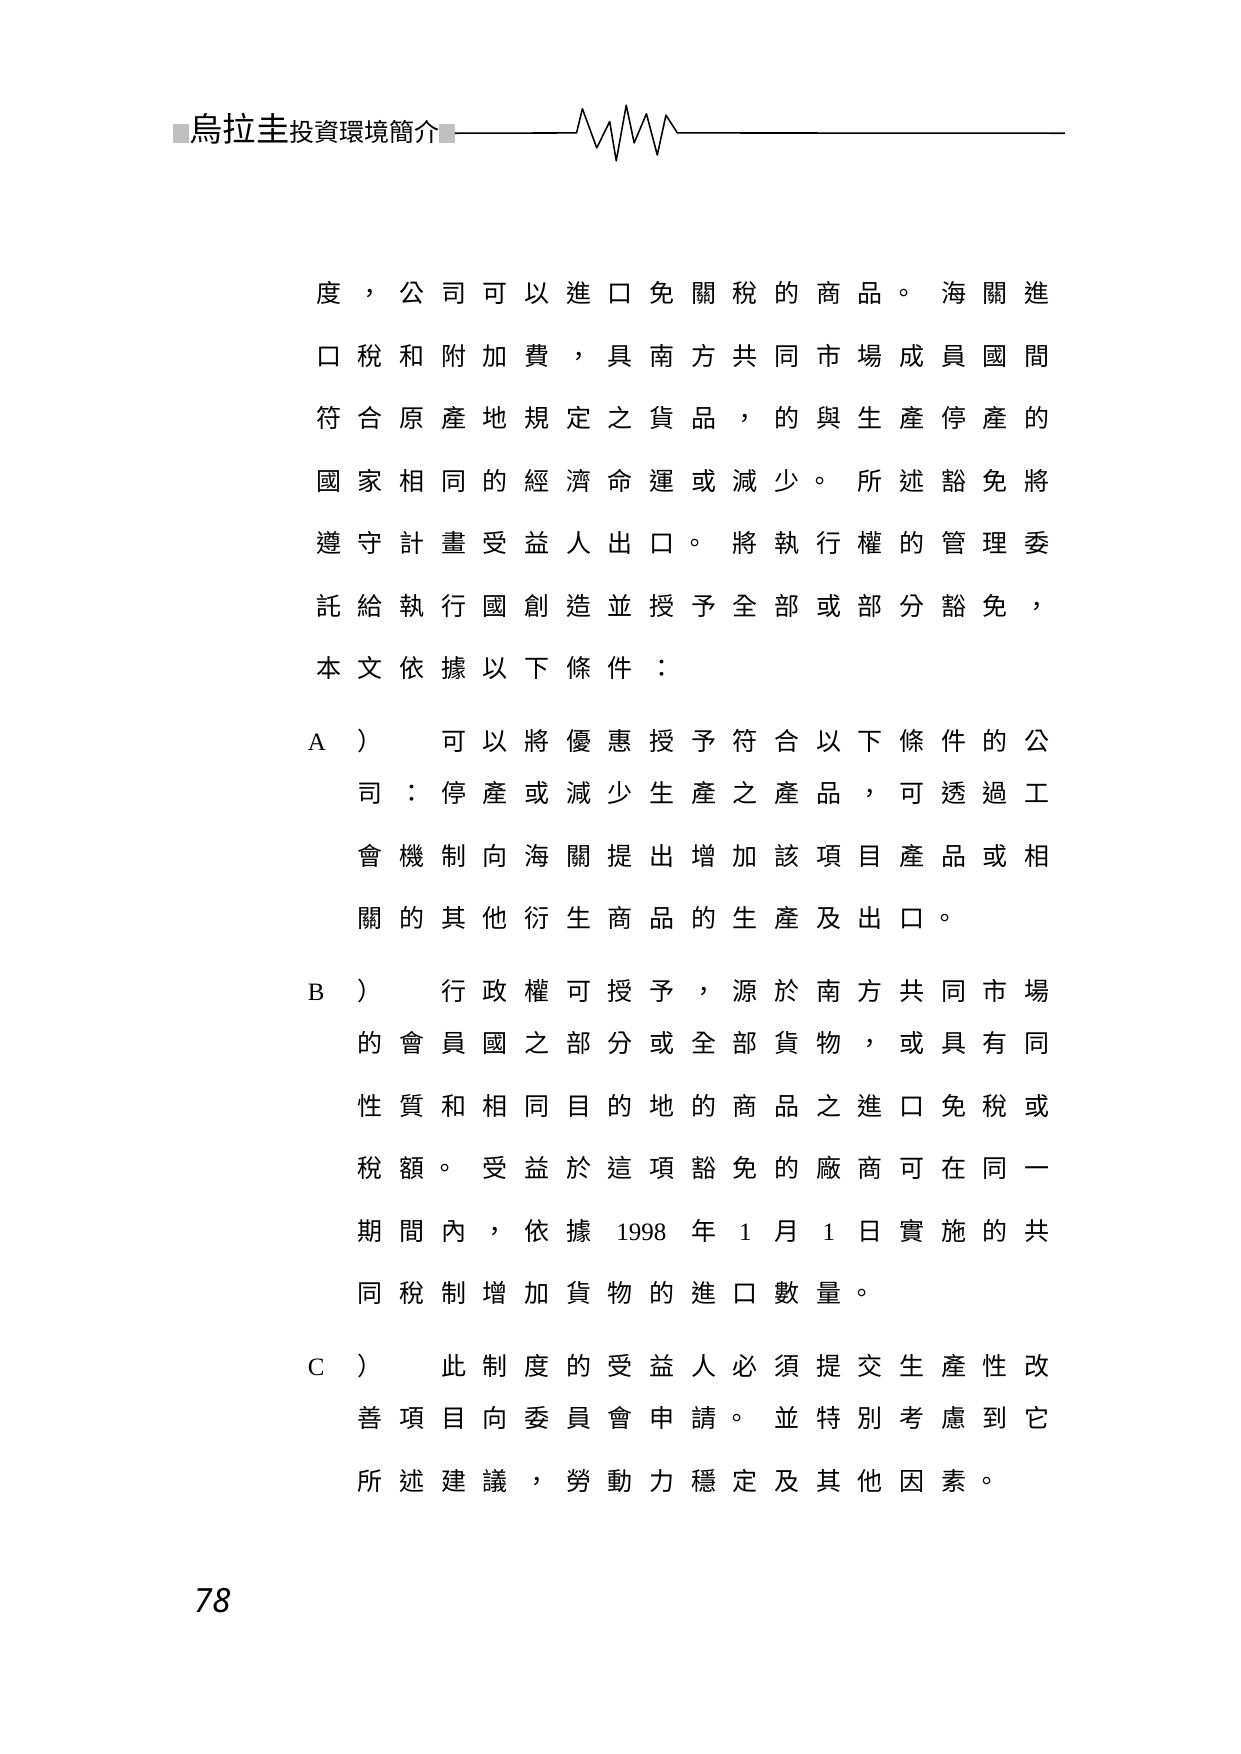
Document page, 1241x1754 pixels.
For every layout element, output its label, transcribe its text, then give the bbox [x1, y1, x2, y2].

list 可以將優惠授予符合以下條件的公司：停產或減少生產之產品，可透過工會機制向海關提出增加該項目產品或相關的其他衍生商品的生產及出口。 [281, 688, 1058, 938]
list 此制度的受益人必須提交生產性改善項目向委員會申請。並特別考慮到它所述建議，勞動力穩定及其他因素。 [281, 1313, 1058, 1500]
text 度，公司可以進口免關稅的商品。海關進口稅和附加費，具南方共同市場成員國間符合原產地規定之貨品，的與生產停產的國家相同的經濟命運或減少。所述豁免將遵守計畫受益人出口。將執行權的管理委託給執行國創造並授予全部或部分豁免，本文依據以下條件： [183, 250, 1058, 688]
list 行政權可授予，源於南方共同市場的會員國之部分或全部貨物，或具有同性質和相同目的地的商品之進口免稅或稅額。受益於這項豁免的廠商可在同一期間內，依據1998年1月1日實施的共同稅制增加貨物的進口數量。 [281, 938, 1058, 1313]
